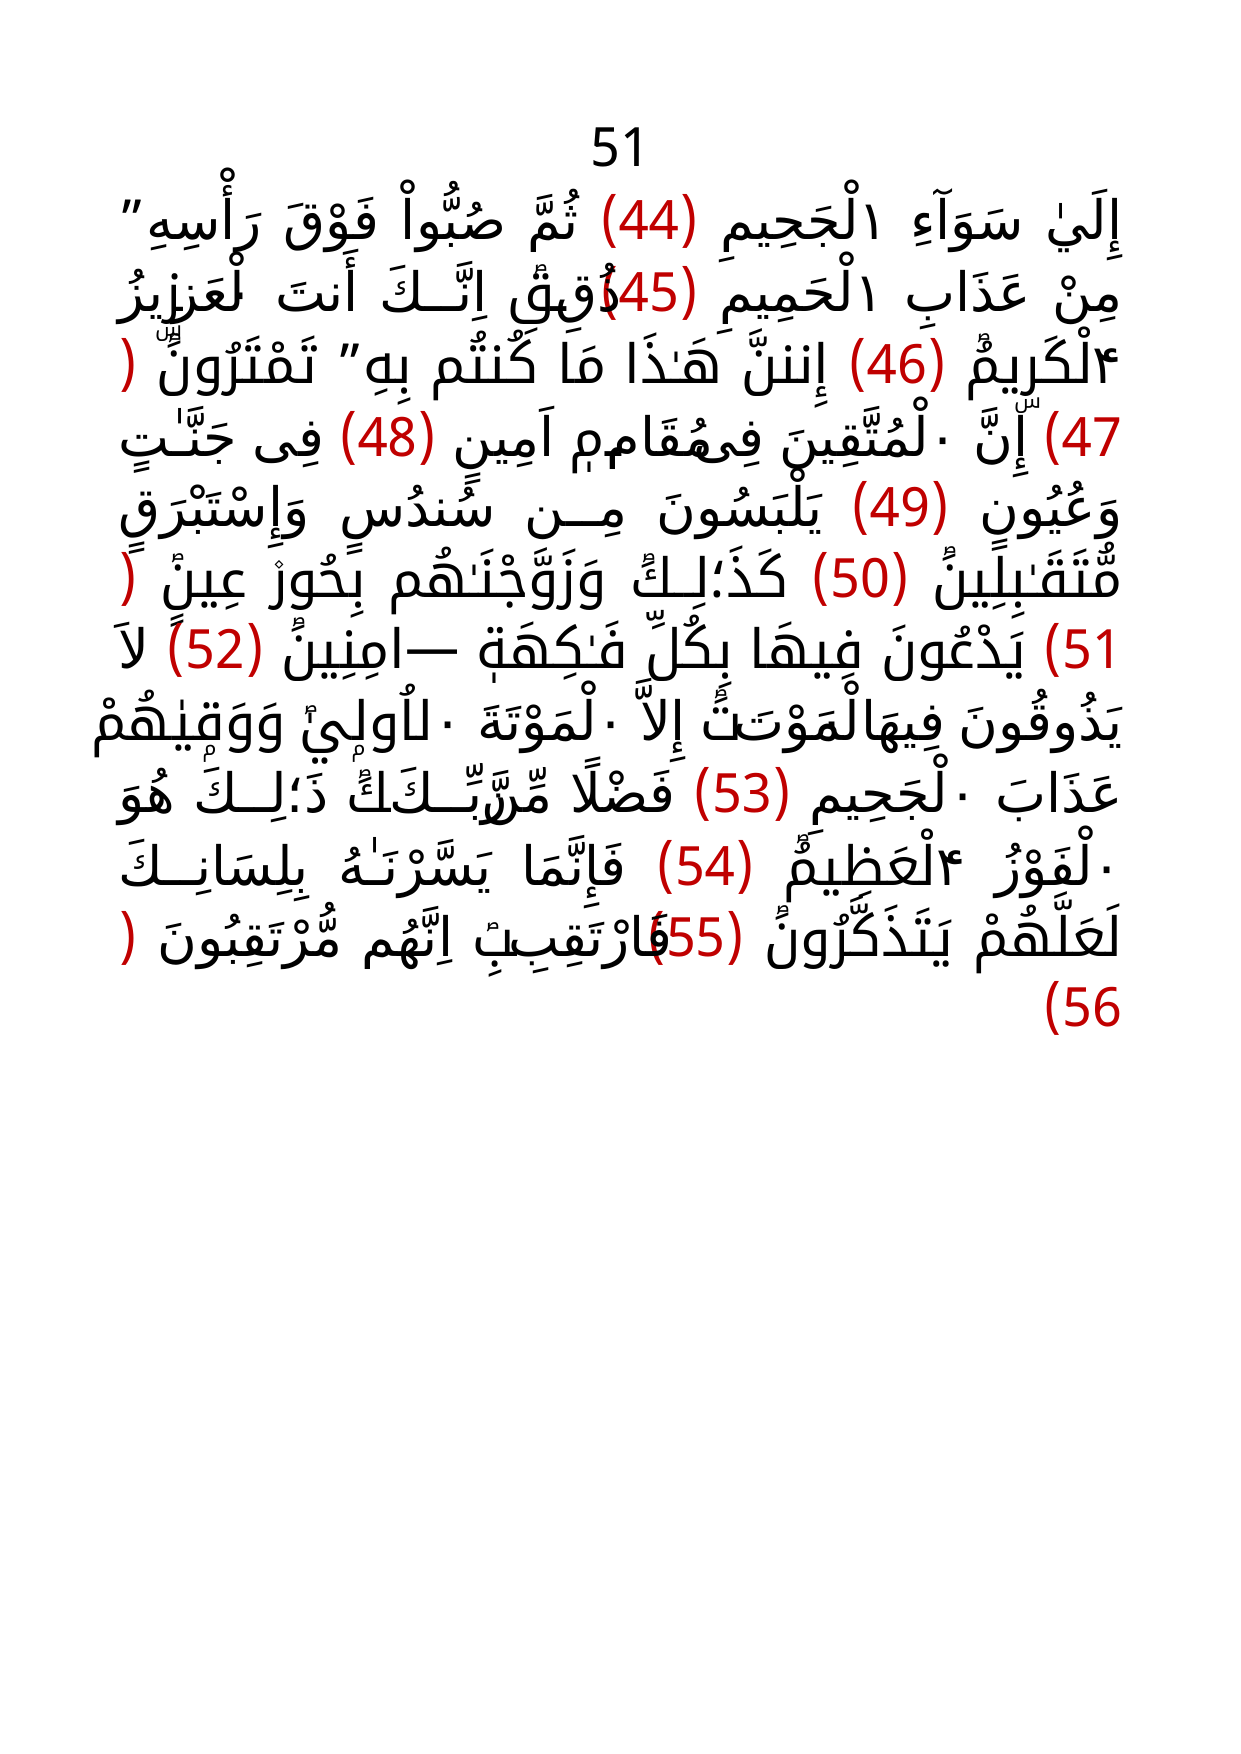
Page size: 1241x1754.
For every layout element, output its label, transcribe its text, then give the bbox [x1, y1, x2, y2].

text 51 [118, 118, 1122, 189]
text إِلَيٰ سَوَآءِ ۱لْجَحِيمِ (44) ثُمَّ صُبُّواْ فَوْقَ رَأْسِهِ” مِنْ عَذَابِ ۱لْحَمِيمِ (45) ذُقِؐ اِنَّــكَ أَنتَ ۰لْعَزۣيزُ ۴لْكَرۣيمُؐ (46) إِنننَّ هَـٰذَا مَا كُنتُم بِهِ” تَمْتَرُونَؐ (47) إِنَّ ۰لْمُتَّقِينَ فِى مُقَامٖ اَمِينٍ (48) فِى جَنَّـٰتٍ وَعُيُونٍ (49) يَلْبَسُونَ مِــن سُندُسٍ وَإِسْتَبْرَقٍ مُّتَقَـٰبِلِينَؐ (50) كَذَ؛لِــكَؐ وَزَوَّجْنَـٰهُم بِحُور۫ عِينٍؐ (51) يَدْعُونَ فِيهَا بِكُلِّ فَـٰكِهَةٖ —امِنِينَؐ (52) لاَ يَذُوقُونَ فِيهَا ۰لْمَوْتَؐ إِلاَّ ۰لْمَوْتَةَ ۰لاُولۭيٰؐ وَوَقۭيٰهُمْ عَذَابَ ۰لْجَحِيمِ (53) فَضْلًا مِّن رَّبِّــكَؐ ذَ؛لِــكَ هُوَ ۰لْفَوْزُ ۴لْعَظِيمُؐ (54) فَإِنَّمَا يَسَّرْنَـٰهُ بِلِسَانِــكَ لَعَلَّهُمْ يَتَذَكَّرُونَؐ (55) فَارْتَقِبِؐ اِنَّهُم مُّرْتَقِبُونَ (56) [118, 189, 1122, 1049]
